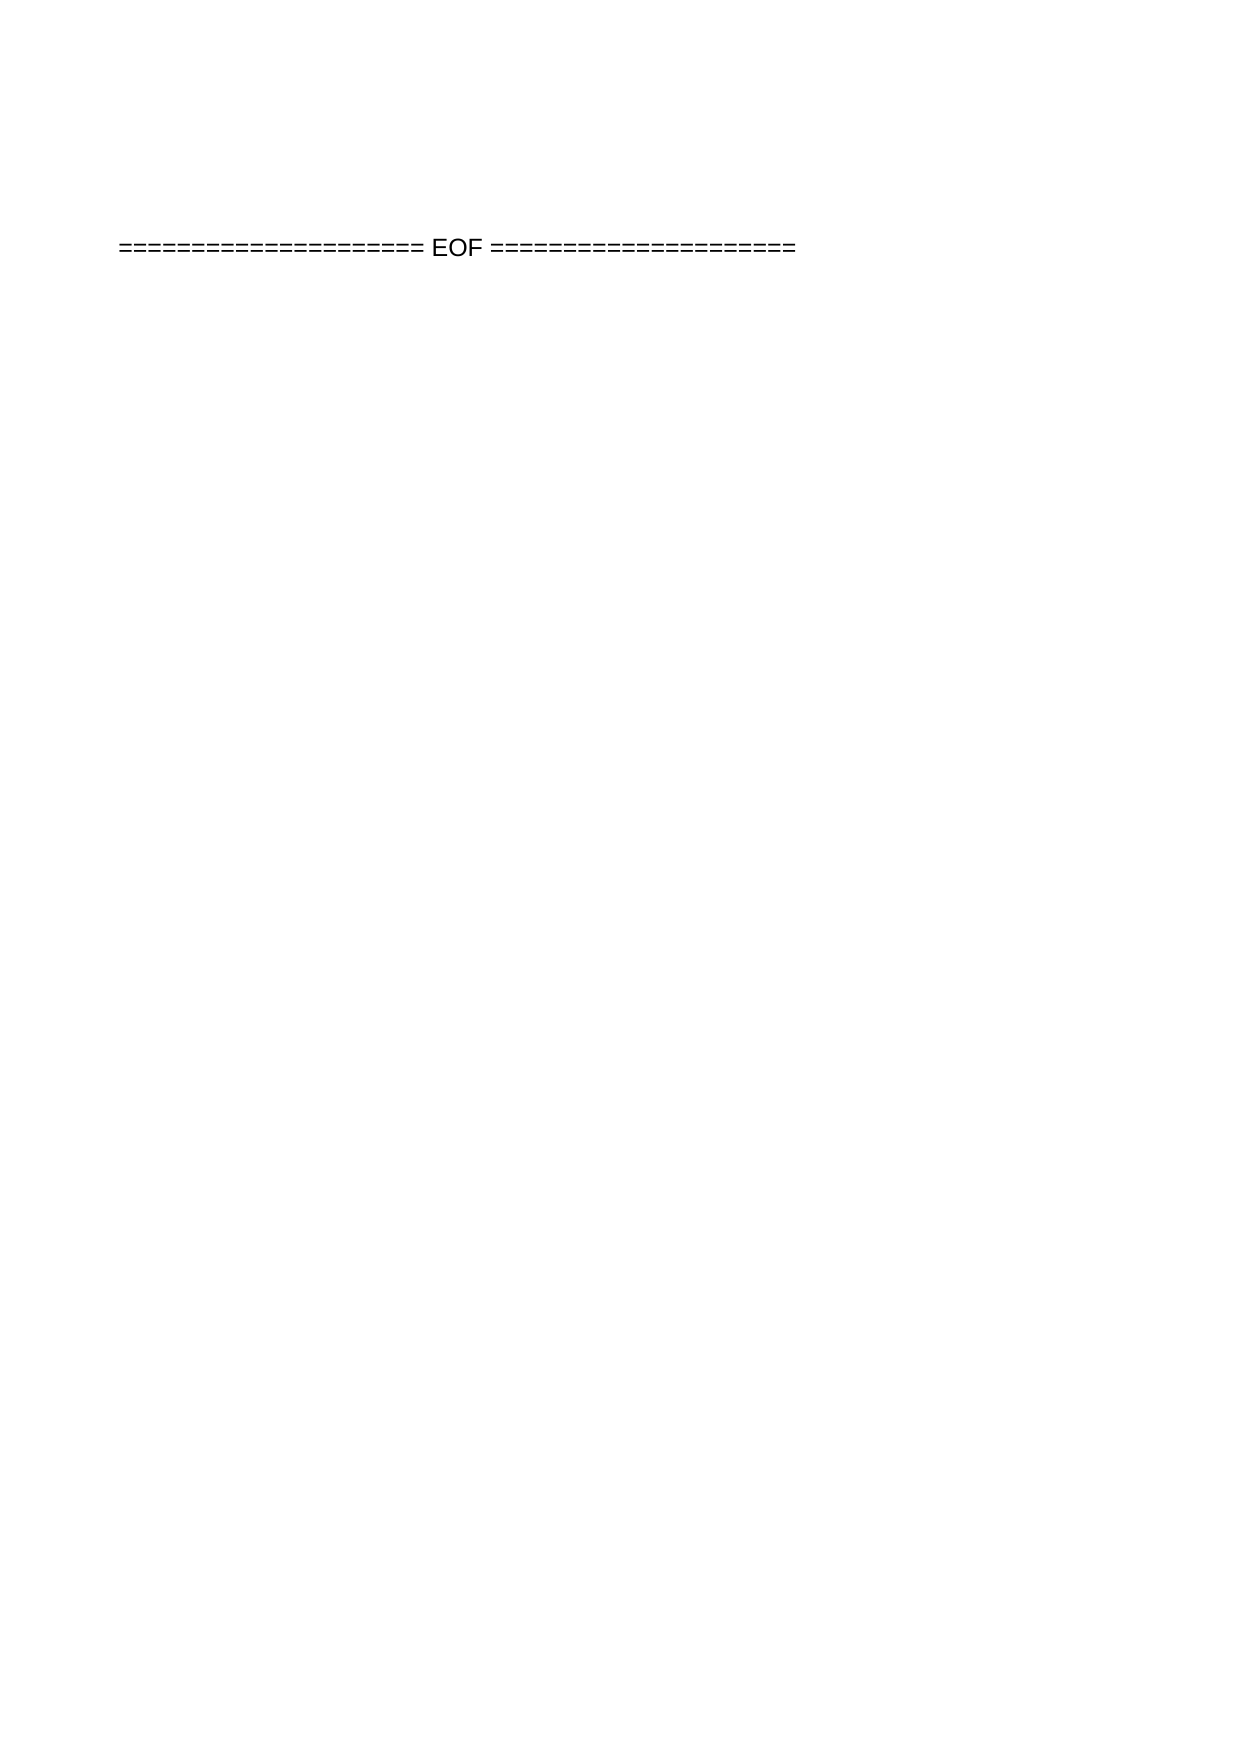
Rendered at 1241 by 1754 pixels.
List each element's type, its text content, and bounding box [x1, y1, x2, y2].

text ===================== EOF ===================== [118, 233, 1122, 262]
